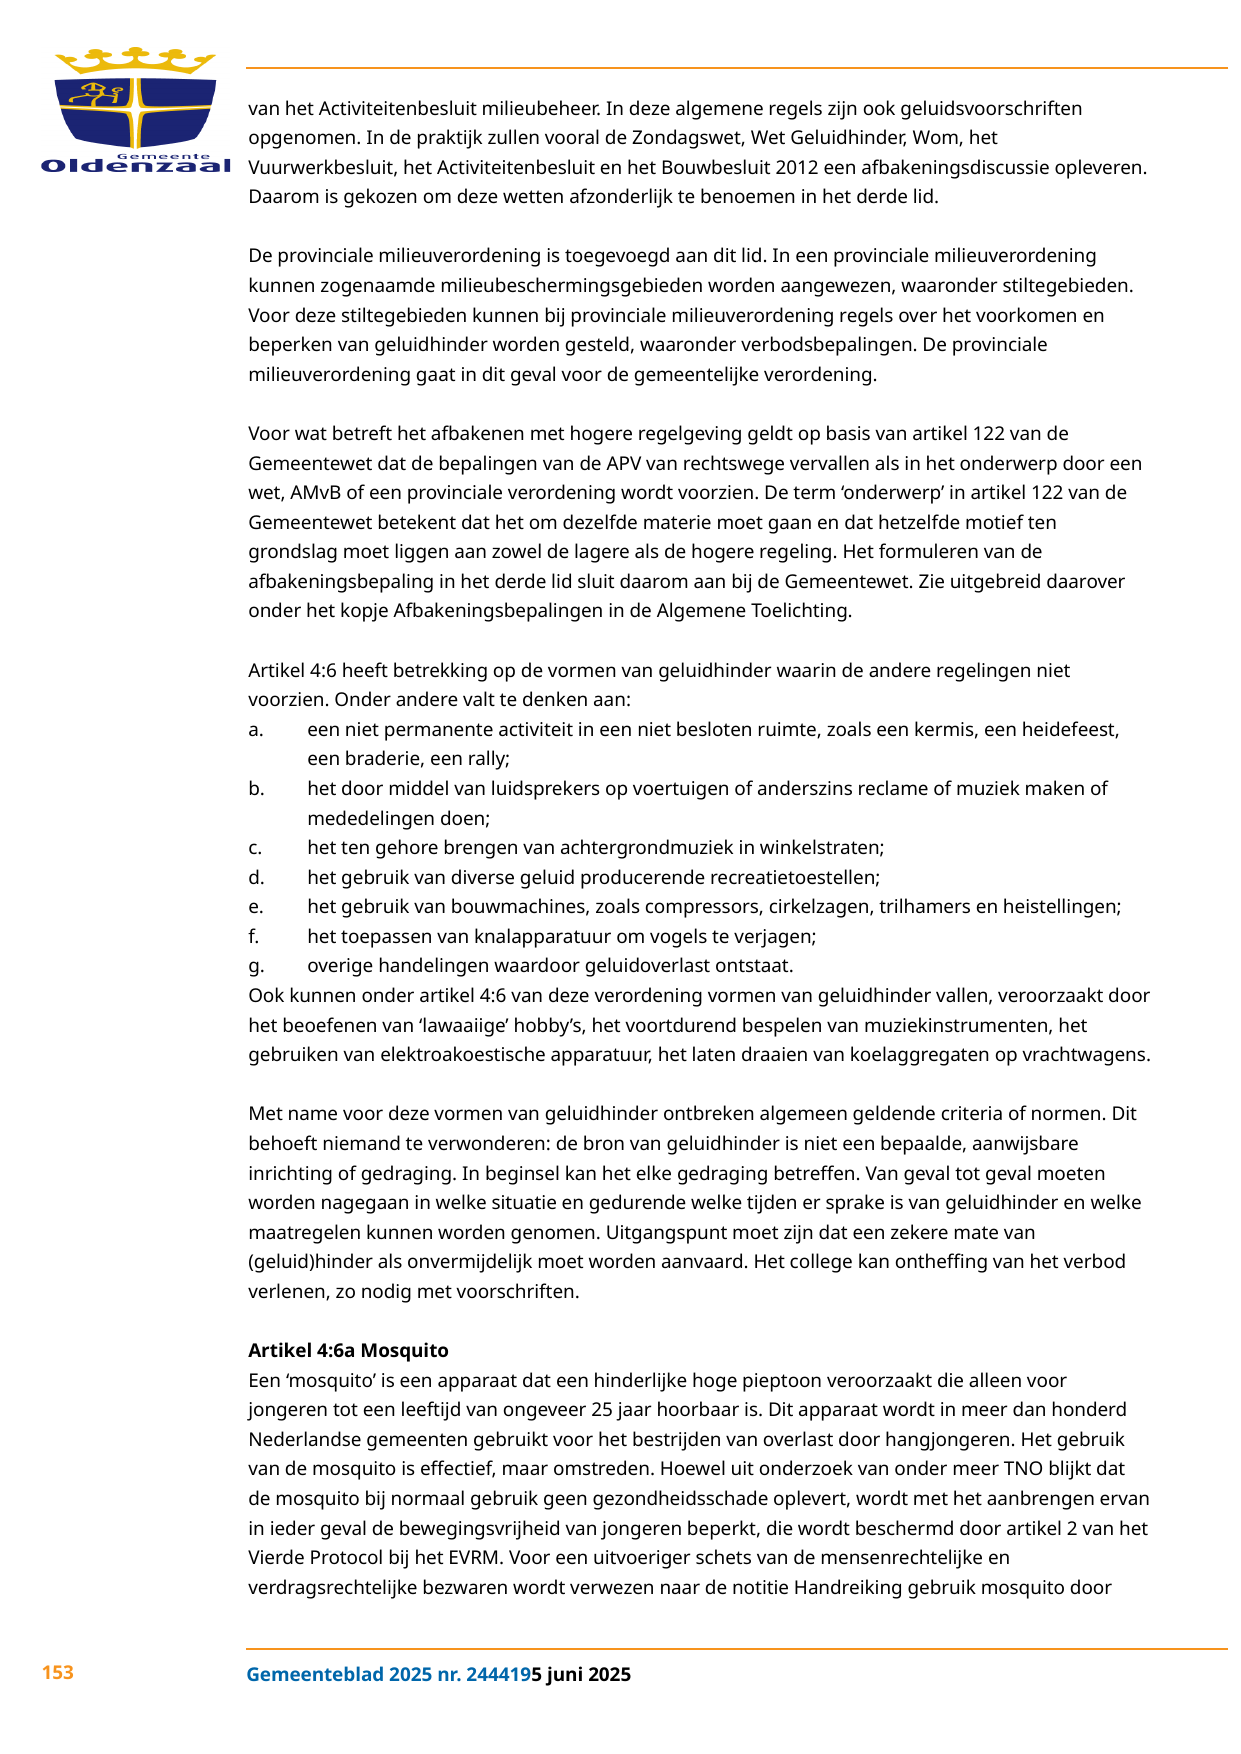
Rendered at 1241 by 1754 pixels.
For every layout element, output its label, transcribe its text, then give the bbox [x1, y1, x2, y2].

list het door middel van luidsprekers op voertuigen of anderszins reclame of muziek maken of mededelingen doen; [248, 775, 1152, 831]
list het gebruik van bouwmachines, zoals compressors, cirkelzagen, trilhamers en heistellingen; [248, 893, 1152, 919]
list het toepassen van knalapparatuur om vogels te verjagen; [248, 923, 1152, 949]
list overige handelingen waardoor geluidoverlast ontstaat. [248, 953, 1152, 978]
text Artikel 4:6 heeft betrekking op de vormen van geluidhinder waarin de andere regelingen niet voorzien. Onder andere valt te denken aan: [248, 657, 1152, 712]
list het ten gehore brengen van achtergrondmuziek in winkelstraten; [248, 834, 1152, 860]
text Ook kunnen onder artikel 4:6 van deze verordening vormen van geluidhinder vallen, veroorzaakt door het beoefenen van ‘lawaaiige’ hobby’s, het voortdurend bespelen van muziekinstrumenten, het gebruiken van elektroakoestische apparatuur, het laten draaien van koelaggregaten op vrachtwagens. [248, 982, 1152, 1067]
picture [41, 47, 231, 172]
text Voor wat betreft het afbakenen met hogere regelgeving geldt op basis van artikel 122 van de Gemeentewet dat de bepalingen van de APV van rechtswege vervallen als in het onderwerp door een wet, AMvB of een provinciale verordening wordt voorzien. De term ‘onderwerp’ in artikel 122 van de Gemeentewet betekent dat het om dezelfde materie moet gaan en dat hetzelfde motief ten grondslag moet liggen aan zowel de lagere als de hogere regeling. Het formuleren van de afbakeningsbepaling in het derde lid sluit daarom aan bij de Gemeentewet. Zie uitgebreid daarover onder het kopje Afbakeningsbepalingen in de Algemene Toelichting. [248, 420, 1152, 623]
text Met name voor deze vormen van geluidhinder ontbreken algemeen geldende criteria of normen. Dit behoeft niemand te verwonderen: de bron van geluidhinder is niet een bepaalde, aanwijsbare inrichting of gedraging. In beginsel kan het elke gedraging betreffen. Van geval tot geval moeten worden nagegaan in welke situatie en gedurende welke tijden er sprake is van geluidhinder en welke maatregelen kunnen worden genomen. Uitgangspunt moet zijn dat een zekere mate van (geluid)hinder als onvermijdelijk moet worden aanvaard. Het college kan ontheffing van het verbod verlenen, zo nodig met voorschriften. [248, 1101, 1152, 1304]
text Artikel 4:6a Mosquito [248, 1337, 1152, 1363]
list een niet permanente activiteit in een niet besloten ruimte, zoals een kermis, een heidefeest, een braderie, een rally; [248, 716, 1152, 771]
text van het Activiteitenbesluit milieubeheer. In deze algemene regels zijn ook geluidsvoorschriften opgenomen. In de praktijk zullen vooral de Zondagswet, Wet Geluidhinder, Wom, het Vuurwerkbesluit, het Activiteitenbesluit en het Bouwbesluit 2012 een afbakeningsdiscussie opleveren. Daarom is gekozen om deze wetten afzonderlijk te benoemen in het derde lid. [248, 95, 1152, 209]
list het gebruik van diverse geluid producerende recreatietoestellen; [248, 864, 1152, 890]
text Een ‘mosquito’ is een apparaat dat een hinderlijke hoge pieptoon veroorzaakt die alleen voor jongeren tot een leeftijd van ongeveer 25 jaar hoorbaar is. Dit apparaat wordt in meer dan honderd Nederlandse gemeenten gebruikt voor het bestrijden van overlast door hangjongeren. Het gebruik van de mosquito is effectief, maar omstreden. Hoewel uit onderzoek van onder meer TNO blijkt dat de mosquito bij normaal gebruik geen gezondheidsschade oplevert, wordt met het aanbrengen ervan in ieder geval de bewegingsvrijheid van jongeren beperkt, die wordt beschermd door artikel 2 van het Vierde Protocol bij het EVRM. Voor een uitvoeriger schets van de mensenrechtelijke en verdragsrechtelijke bezwaren wordt verwezen naar de notitie Handreiking gebruik mosquito door [248, 1367, 1152, 1600]
text De provinciale milieuverordening is toegevoegd aan dit lid. In een provinciale milieuverordening kunnen zogenaamde milieubeschermingsgebieden worden aangewezen, waaronder stiltegebieden. Voor deze stiltegebieden kunnen bij provinciale milieuverordening regels over het voorkomen en beperken van geluidhinder worden gesteld, waaronder verbodsbepalingen. De provinciale milieuverordening gaat in dit geval voor de gemeentelijke verordening. [248, 243, 1152, 387]
